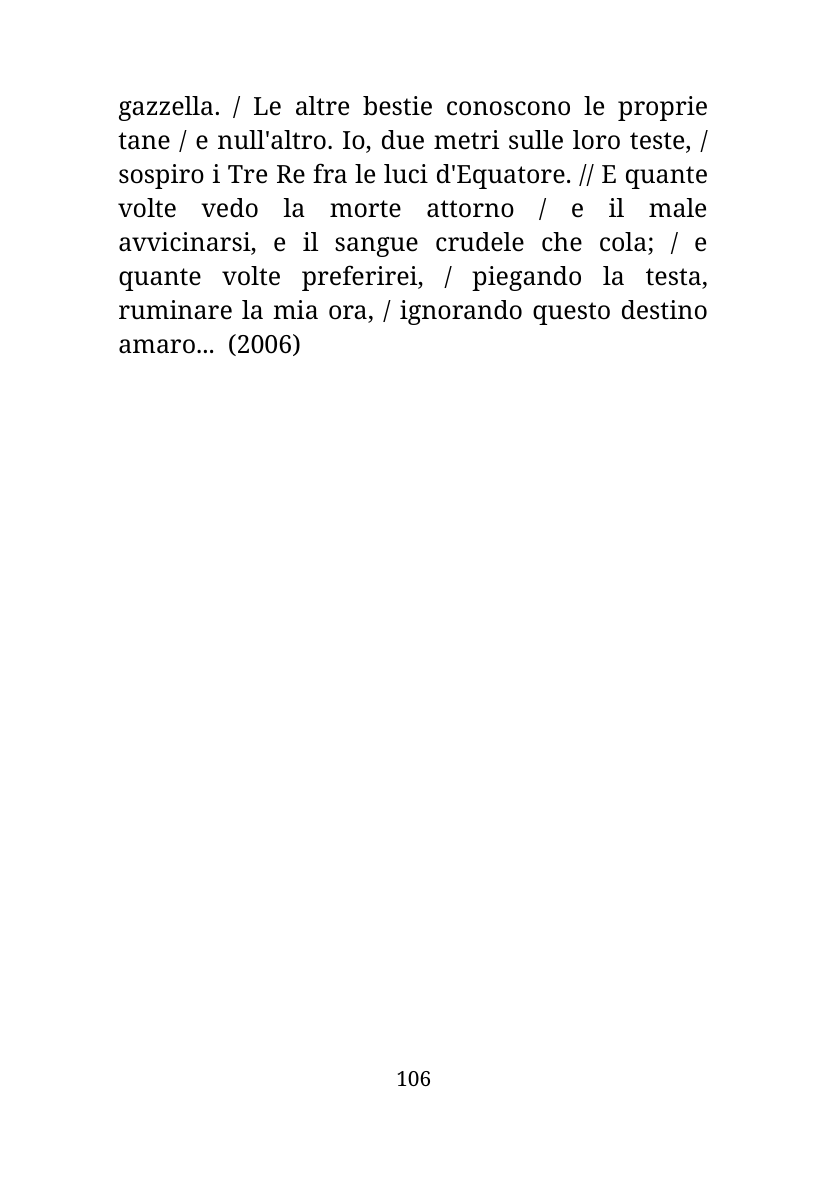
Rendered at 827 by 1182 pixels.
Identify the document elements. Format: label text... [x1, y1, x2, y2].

text gazzella. / Le altre bestie conoscono le proprie tane / e null'altro. Io, due metri sulle loro teste, / sospiro i Tre Re fra le luci d'Equatore. // E quante volte vedo la morte attorno / e il male avvicinarsi, e il sangue crudele che cola; / e quante volte preferirei, / piegando la testa, ruminare la mia ora, / ignorando questo destino amaro... (2006) [118, 88, 709, 361]
